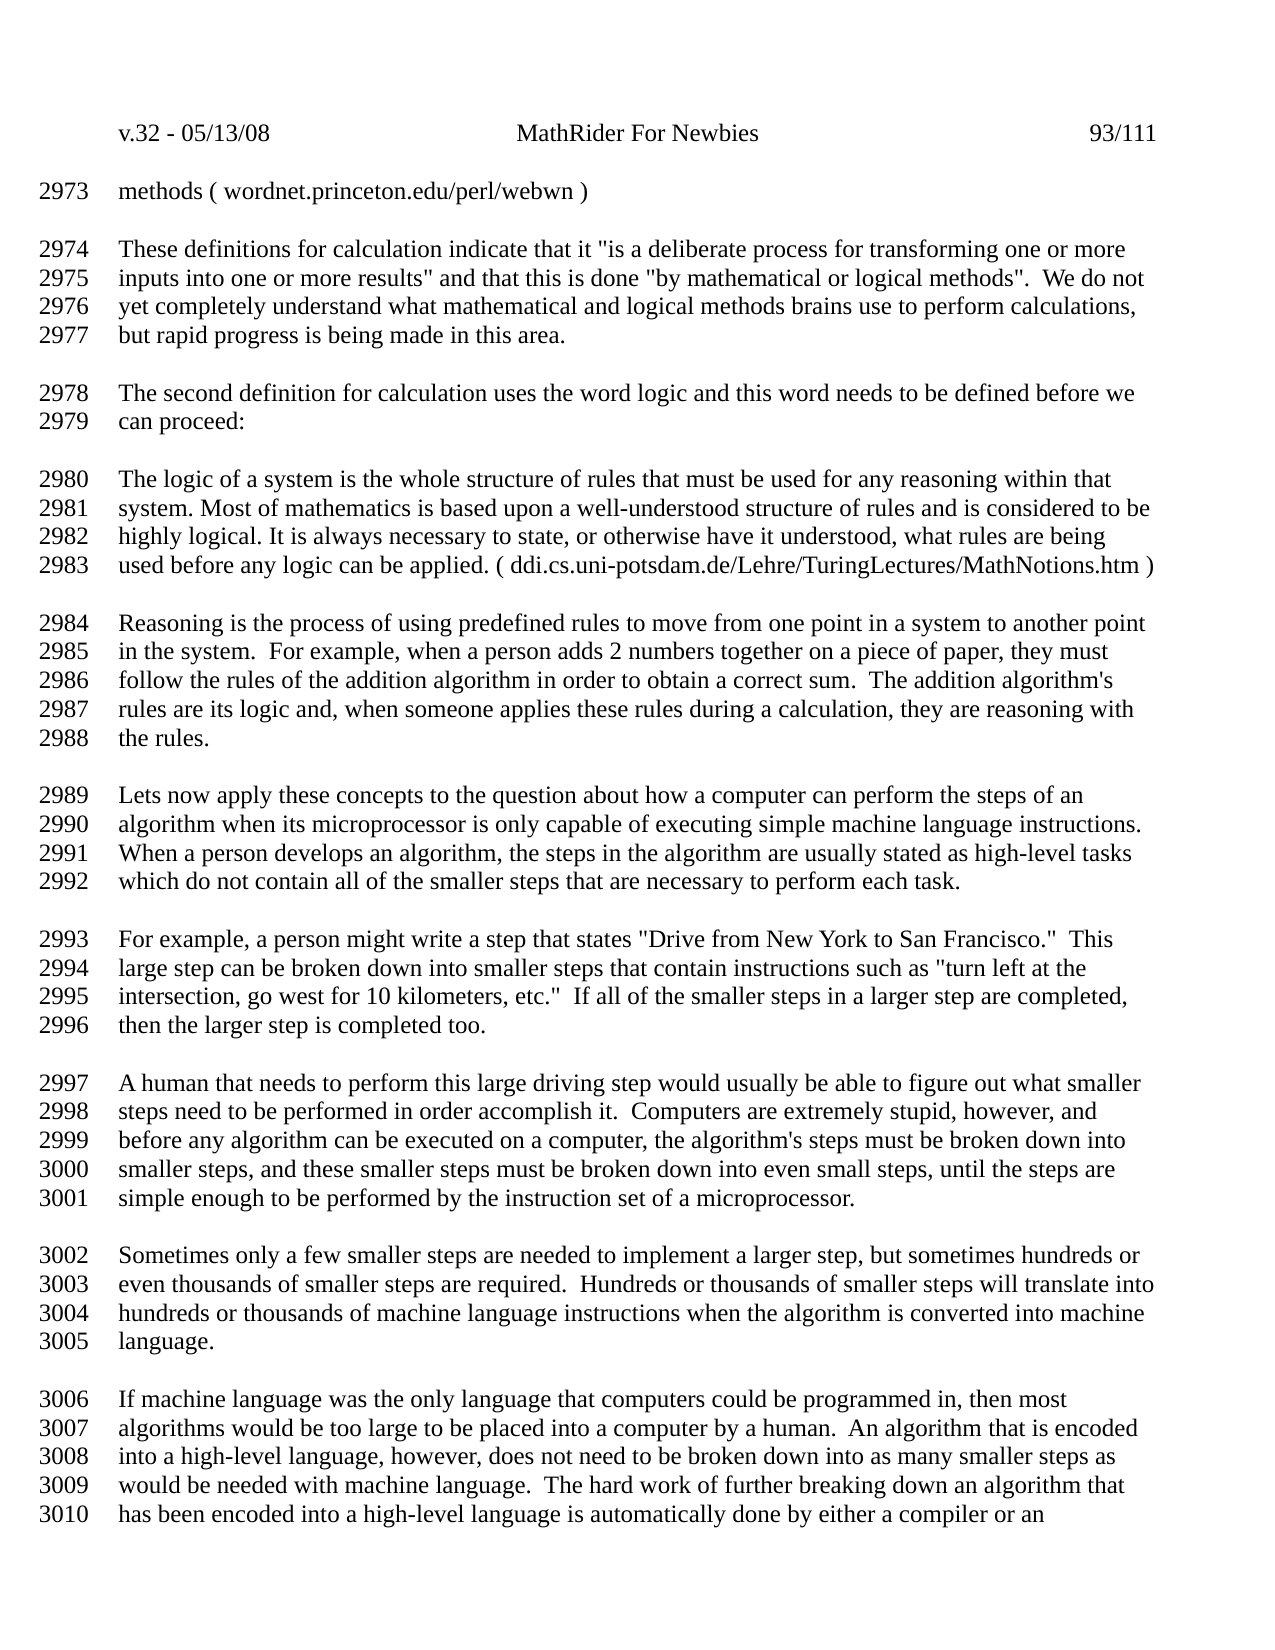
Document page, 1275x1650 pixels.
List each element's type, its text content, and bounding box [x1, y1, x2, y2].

text For example, a person might write a step that states "Drive from New York to San Francisco." This large step can be broken down into smaller steps that contain instructions such as "turn left at the intersection, go west for 10 kilometers, etc." If all of the smaller steps in a larger step are completed, then the larger step is completed too. [118, 924, 1157, 1039]
text Sometimes only a few smaller steps are needed to implement a larger step, but sometimes hundreds or even thousands of smaller steps are required. Hundreds or thousands of smaller steps will translate into hundreds or thousands of machine language instructions when the algorithm is converted into machine language. [118, 1240, 1157, 1355]
text The second definition for calculation uses the word logic and this word needs to be defined before we can proceed: [118, 378, 1157, 435]
text Lets now apply these concepts to the question about how a computer can perform the steps of an algorithm when its microprocessor is only capable of executing simple machine language instructions. When a person develops an algorithm, the steps in the algorithm are usually stated as high-level tasks which do not contain all of the smaller steps that are necessary to perform each task. [118, 780, 1157, 895]
text methods ( wordnet.princeton.edu/perl/webwn ) [118, 176, 1157, 205]
text Reasoning is the process of using predefined rules to move from one point in a system to another point in the system. For example, when a person adds 2 numbers together on a piece of paper, they must follow the rules of the addition algorithm in order to obtain a correct sum. The addition algorithm's rules are its logic and, when someone applies these rules during a calculation, they are reasoning with the rules. [118, 608, 1157, 751]
text The logic of a system is the whole structure of rules that must be used for any reasoning within that system. Most of mathematics is based upon a well-understood structure of rules and is considered to be highly logical. It is always necessary to state, or otherwise have it understood, what rules are being used before any logic can be applied. ( ddi.cs.uni-potsdam.de/Lehre/TuringLectures/MathNotions.htm ) [118, 464, 1157, 579]
text If machine language was the only language that computers could be programmed in, then most algorithms would be too large to be placed into a computer by a human. An algorithm that is encoded into a high-level language, however, does not need to be broken down into as many smaller steps as would be needed with machine language. The hard work of further breaking down an algorithm that has been encoded into a high-level language is automatically done by either a compiler or an [118, 1384, 1157, 1528]
text A human that needs to perform this large driving step would usually be able to figure out what smaller steps need to be performed in order accomplish it. Computers are extremely stupid, however, and before any algorithm can be executed on a computer, the algorithm's steps must be broken down into smaller steps, and these smaller steps must be broken down into even small steps, until the steps are simple enough to be performed by the instruction set of a microprocessor. [118, 1068, 1157, 1211]
text These definitions for calculation indicate that it "is a deliberate process for transforming one or more inputs into one or more results" and that this is done "by mathematical or logical methods". We do not yet completely understand what mathematical and logical methods brains use to perform calculations, but rapid progress is being made in this area. [118, 234, 1157, 349]
